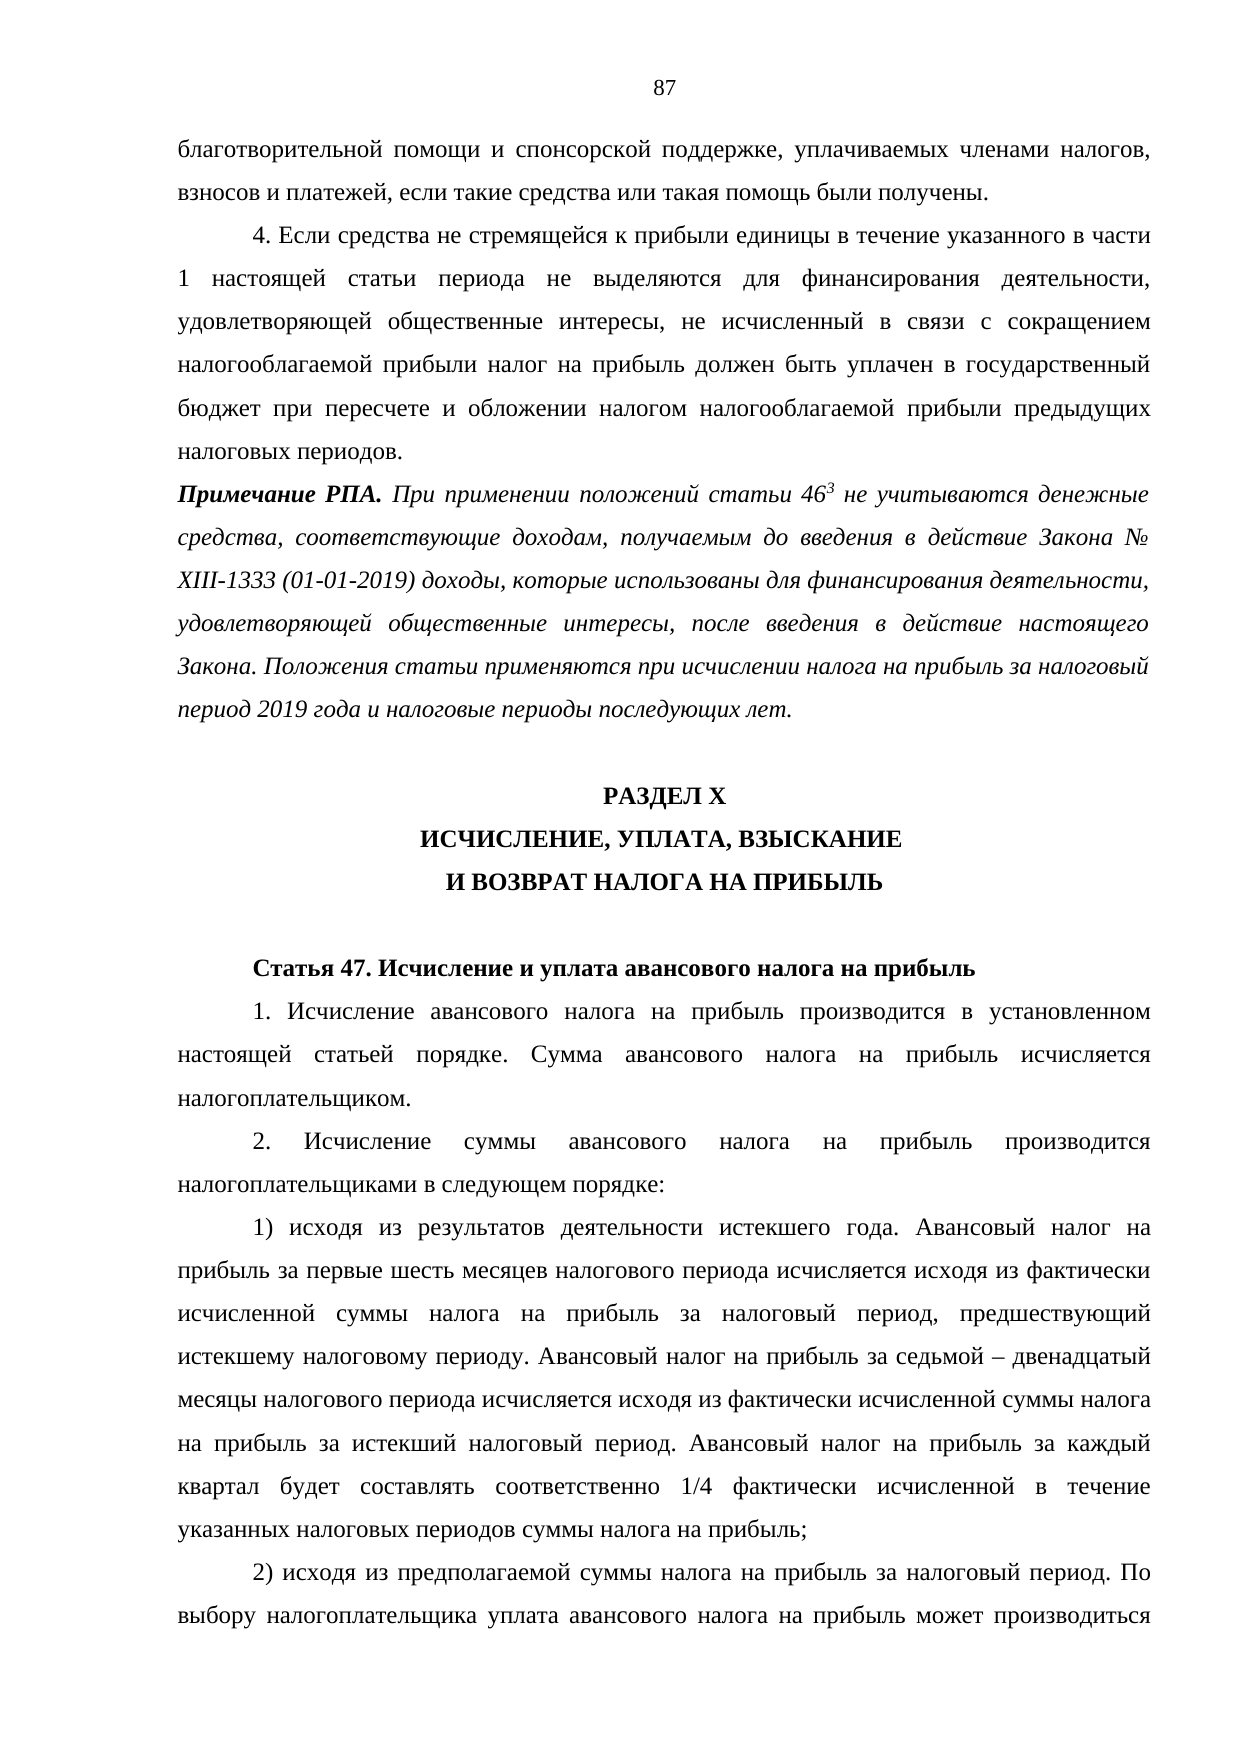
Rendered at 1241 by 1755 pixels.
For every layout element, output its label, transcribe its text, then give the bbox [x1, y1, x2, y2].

text Примечание РПА. При применении положений статьи 463 не учитываются денежные средства, соответствующие доходам, получаемым до введения в действие Закона № XIII-1333 (01-01-2019) доходы, которые использованы для финансирования деятельности, удовлетворяющей общественные интересы, после введения в действие настоящего Закона. Положения статьи применяются при исчислении налога на прибыль за налоговый период 2019 года и налоговые периоды последующих лет. [177, 479, 1152, 723]
text И ВОЗВРАТ НАЛОГА НА ПРИБЫЛЬ [177, 867, 1152, 896]
text 1. Исчисление авансового налога на прибыль производится в установленном настоящей статьей порядке. Сумма авансового налога на прибыль исчисляется налогоплательщиком. [177, 996, 1152, 1111]
text РАЗДЕЛ Х [177, 781, 1152, 809]
text благотворительной помощи и спонсорской поддержке, уплачиваемых членами налогов, взносов и платежей, если такие средства или такая помощь были получены. [177, 134, 1152, 206]
text 2) исходя из предполагаемой суммы налога на прибыль за налоговый период. По выбору налогоплательщика уплата авансового налога на прибыль может производиться [177, 1557, 1152, 1629]
text ИСЧИСЛЕНИЕ, УПЛАТА, ВЗЫСКАНИЕ [177, 824, 1152, 853]
text Статья 47. Исчисление и уплата авансового налога на прибыль [177, 953, 1152, 982]
text 2. Исчисление суммы авансового налога на прибыль производится налогоплательщиками в следующем порядке: [177, 1126, 1152, 1198]
text 4. Если средства не стремящейся к прибыли единицы в течение указанного в части 1 настоящей статьи периода не выделяются для финансирования деятельности, удовлетворяющей общественные интересы, не исчисленный в связи с сокращением налогооблагаемой прибыли налог на прибыль должен быть уплачен в государственный бюджет при пересчете и обложении налогом налогооблагаемой прибыли предыдущих налоговых периодов. [177, 220, 1152, 464]
text 1) исходя из результатов деятельности истекшего года. Авансовый налог на прибыль за первые шесть месяцев налогового периода исчисляется исходя из фактически исчисленной суммы налога на прибыль за налоговый период, предшествующий истекшему налоговому периоду. Авансовый налог на прибыль за седьмой – двенадцатый месяцы налогового периода исчисляется исходя из фактически исчисленной суммы налога на прибыль за истекший налоговый период. Авансовый налог на прибыль за каждый квартал будет составлять соответственно 1/4 фактически исчисленной в течение указанных налоговых периодов суммы налога на прибыль; [177, 1212, 1152, 1543]
